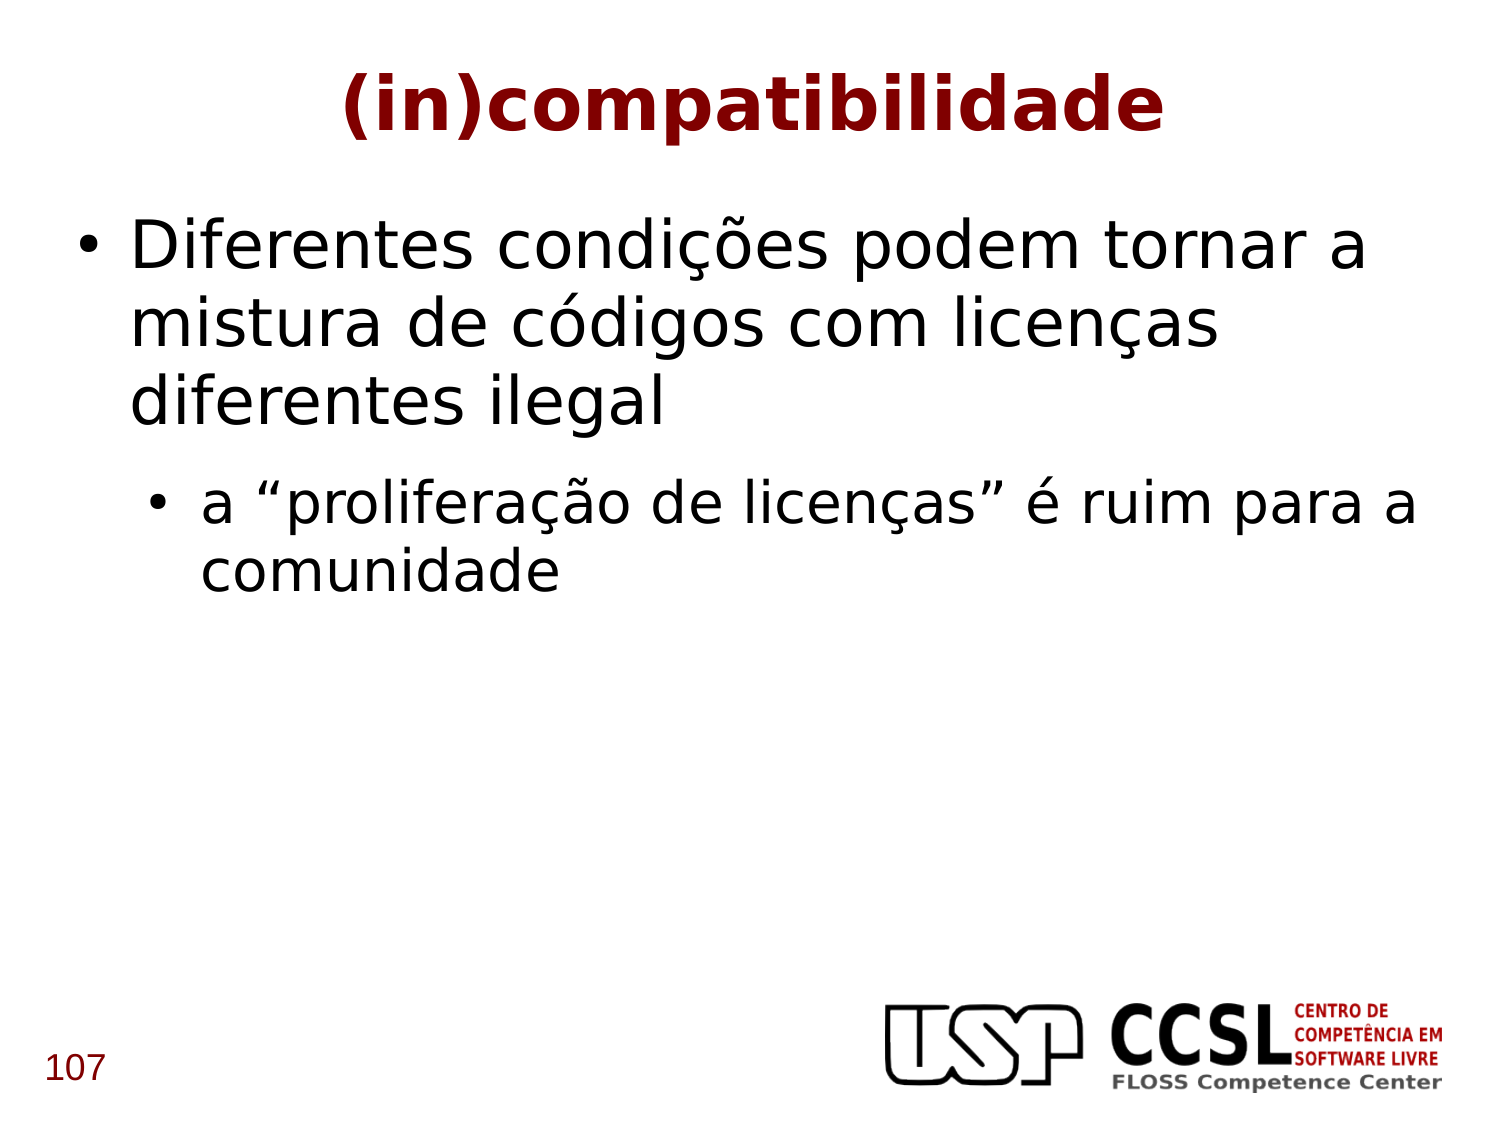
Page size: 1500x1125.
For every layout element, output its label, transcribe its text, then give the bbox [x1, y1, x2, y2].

list Diferentes condições podem tornar a mistura de códigos com licenças diferentes ilegal a “proliferação de licenças” é ruim para a comunidade [59, 206, 1447, 950]
title (in)compatibilidade [59, 29, 1447, 180]
picture [885, 1003, 1442, 1093]
